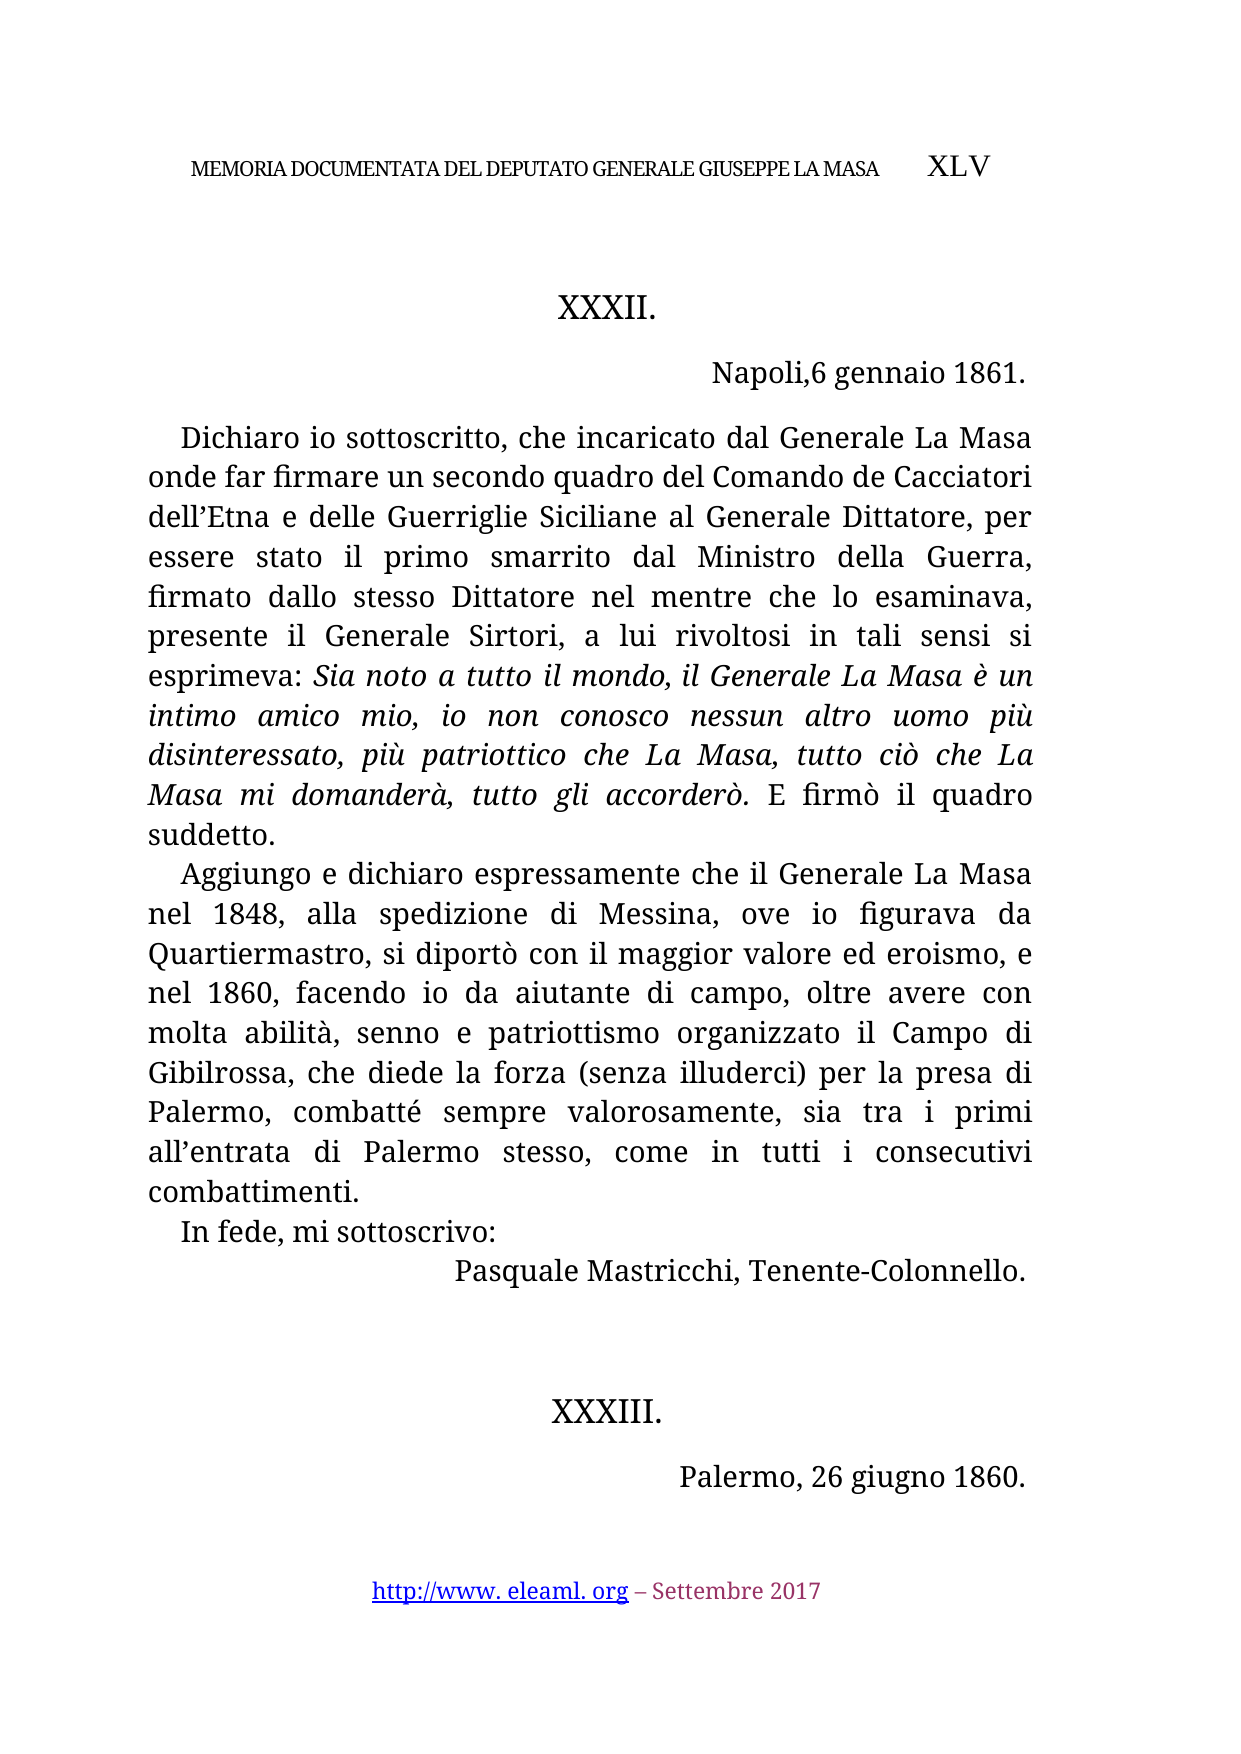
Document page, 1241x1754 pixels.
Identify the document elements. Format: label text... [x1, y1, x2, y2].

text Pasquale Mastricchi, Tenente-Colonnello. [148, 1251, 1033, 1290]
text In fede, mi sottoscrivo: [148, 1211, 1033, 1251]
text XXXIII. [148, 1388, 1033, 1433]
text Palermo, 26 giugno 1860. [148, 1456, 1033, 1496]
text Dichiaro io sottoscritto, che incaricato dal Generale La Masa onde far firmare un secondo quadro del Comando de Cacciatori dell’Etna e delle Guerriglie Siciliane al Generale Dittatore, per essere stato il primo smarrito dal Ministro della Guerra, firmato dallo stesso Dittatore nel mentre che lo esaminava, presente il Generale Sirtori, a lui rivoltosi in tali sensi si esprimeva: Sia noto a tutto il mondo, il Generale La Masa è un intimo amico mio, io non conosco nessun altro uomo più disinteressato, più patriottico che La Masa, tutto ciò che La Masa mi domanderà, tutto gli accorderò. E firmò il quadro suddetto. [148, 417, 1033, 854]
text XXXII. [148, 284, 1033, 329]
text Aggiungo e dichiaro espressamente che il Generale La Masa nel 1848, alla spedizione di Messina, ove io figurava da Quartiermastro, si diportò con il maggior valore ed eroismo, e nel 1860, facendo io da aiutante di campo, oltre avere con molta abilità, senno e patriottismo organizzato il Campo di Gibilrossa, che diede la forza (senza illuderci) per la presa di Palermo, combatté sempre valorosamente, sia tra i primi all’entrata di Palermo stesso, come in tutti i consecutivi combattimenti. [148, 854, 1033, 1211]
text Napoli,6 gennaio 1861. [148, 352, 1033, 392]
